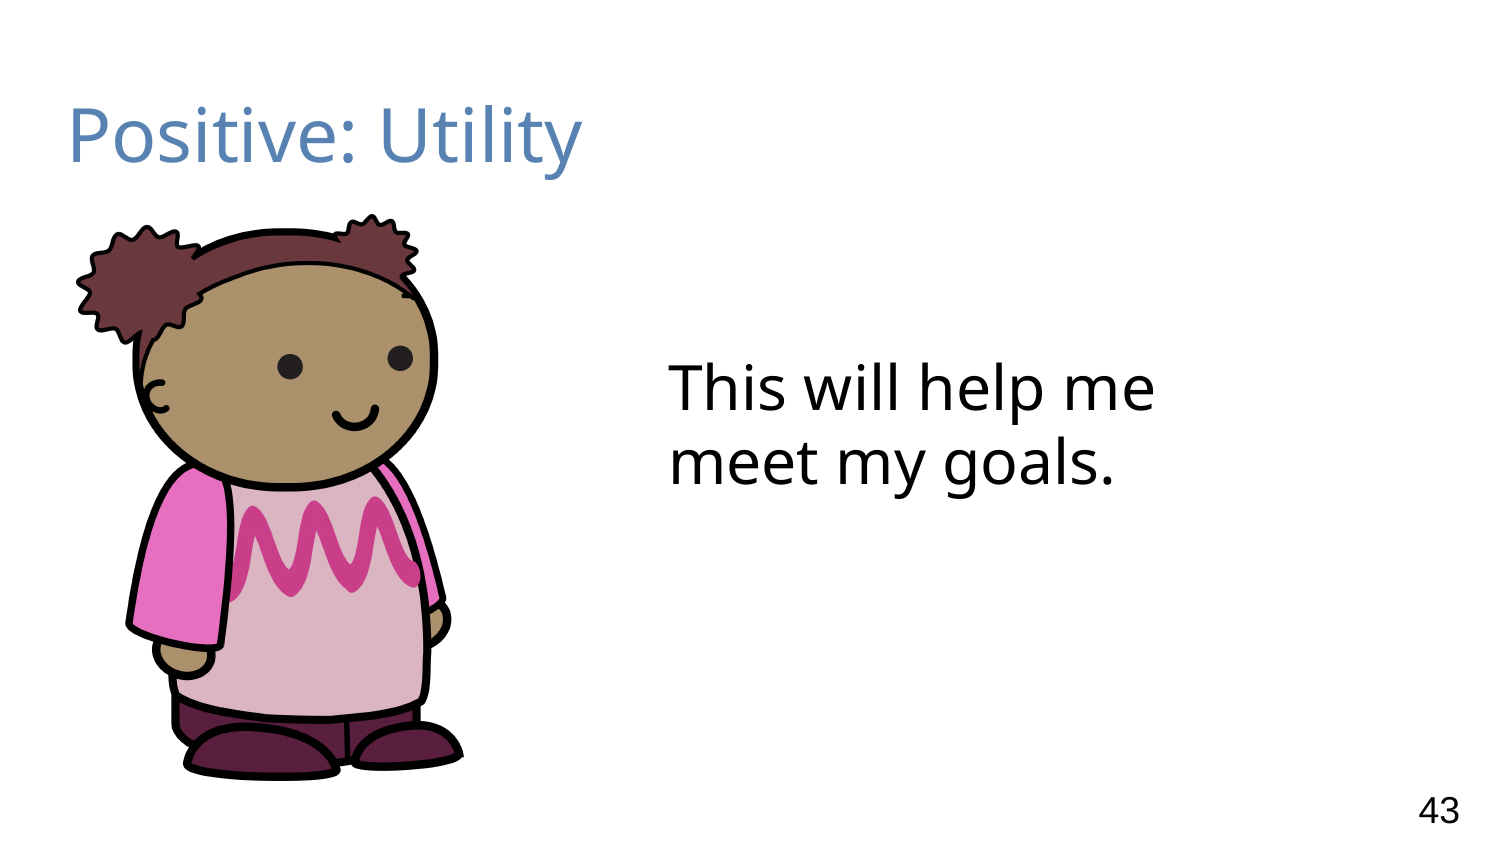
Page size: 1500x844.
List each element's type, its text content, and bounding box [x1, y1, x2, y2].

text_box This will help me meet my goals. [653, 332, 1308, 639]
picture [76, 214, 464, 781]
title Positive: Utility [51, 72, 1449, 167]
